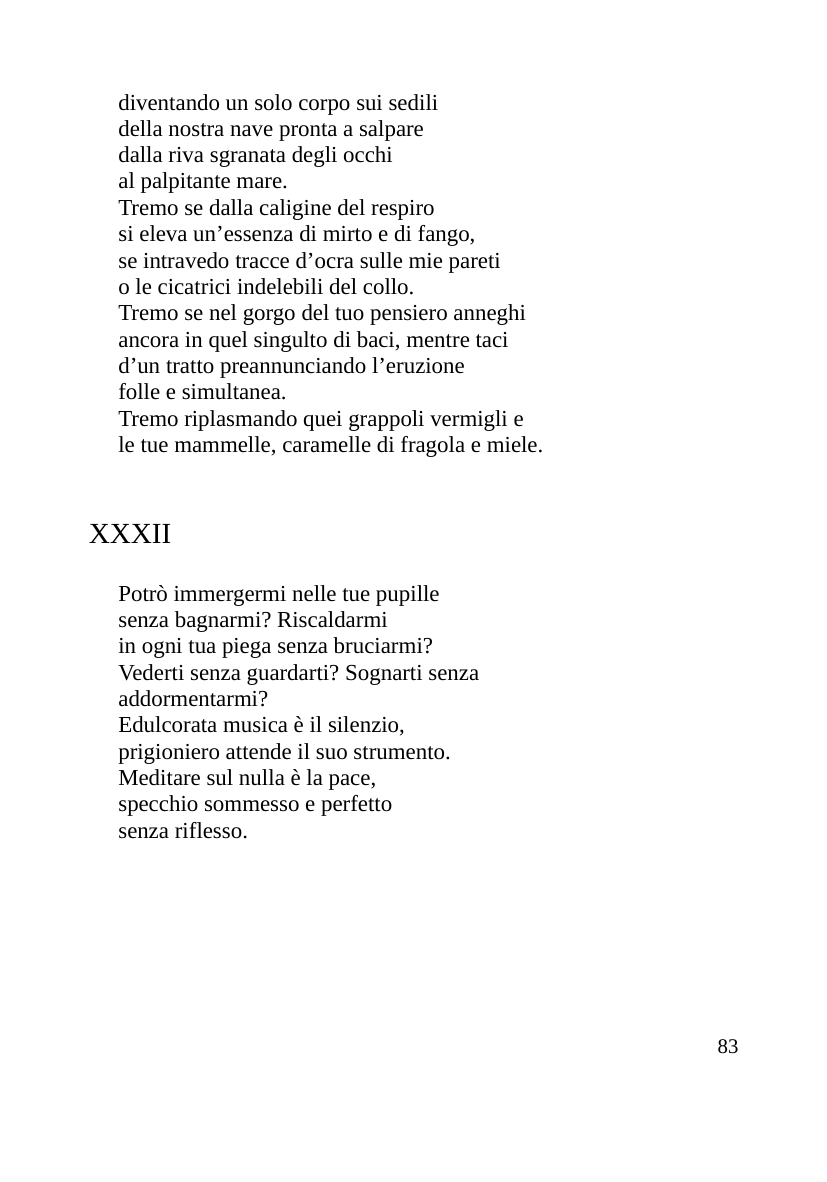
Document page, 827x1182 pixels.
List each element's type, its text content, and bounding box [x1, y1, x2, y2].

text si eleva un’essenza di mirto e di fango, [88, 220, 738, 247]
text ancora in quel singulto di baci, mentre taci [88, 326, 738, 352]
text folle e simultanea. [88, 378, 738, 405]
text le tue mammelle, caramelle di fragola e miele. [88, 431, 738, 457]
text addormentarmi? [88, 685, 738, 711]
text prigioniero attende il suo strumento. [88, 738, 738, 764]
text o le cicatrici indelebili del collo. [88, 273, 738, 299]
text Edulcorata musica è il silenzio, [88, 711, 738, 738]
text in ogni tua piega senza bruciarmi? [88, 632, 738, 659]
text senza riflesso. [88, 817, 738, 843]
text Tremo se nel gorgo del tuo pensiero anneghi [88, 299, 738, 326]
text Meditare sul nulla è la pace, [88, 764, 738, 790]
text se intravedo tracce d’ocra sulle mie pareti [88, 247, 738, 273]
text diventando un solo corpo sui sedili [88, 88, 738, 115]
text senza bagnarmi? Riscaldarmi [88, 606, 738, 632]
text XXXII [88, 517, 738, 550]
text al palpitante mare. [88, 168, 738, 194]
text dalla riva sgranata degli occhi [88, 141, 738, 168]
text della nostra nave pronta a salpare [88, 115, 738, 141]
text Tremo riplasmando quei grappoli vermigli e [88, 405, 738, 431]
text specchio sommesso e perfetto [88, 790, 738, 817]
text Tremo se dalla caligine del respiro [88, 194, 738, 220]
text Potrò immergermi nelle tue pupille [88, 579, 738, 606]
text d’un tratto preannunciando l’eruzione [88, 352, 738, 378]
text Vederti senza guardarti? Sognarti senza [88, 659, 738, 685]
